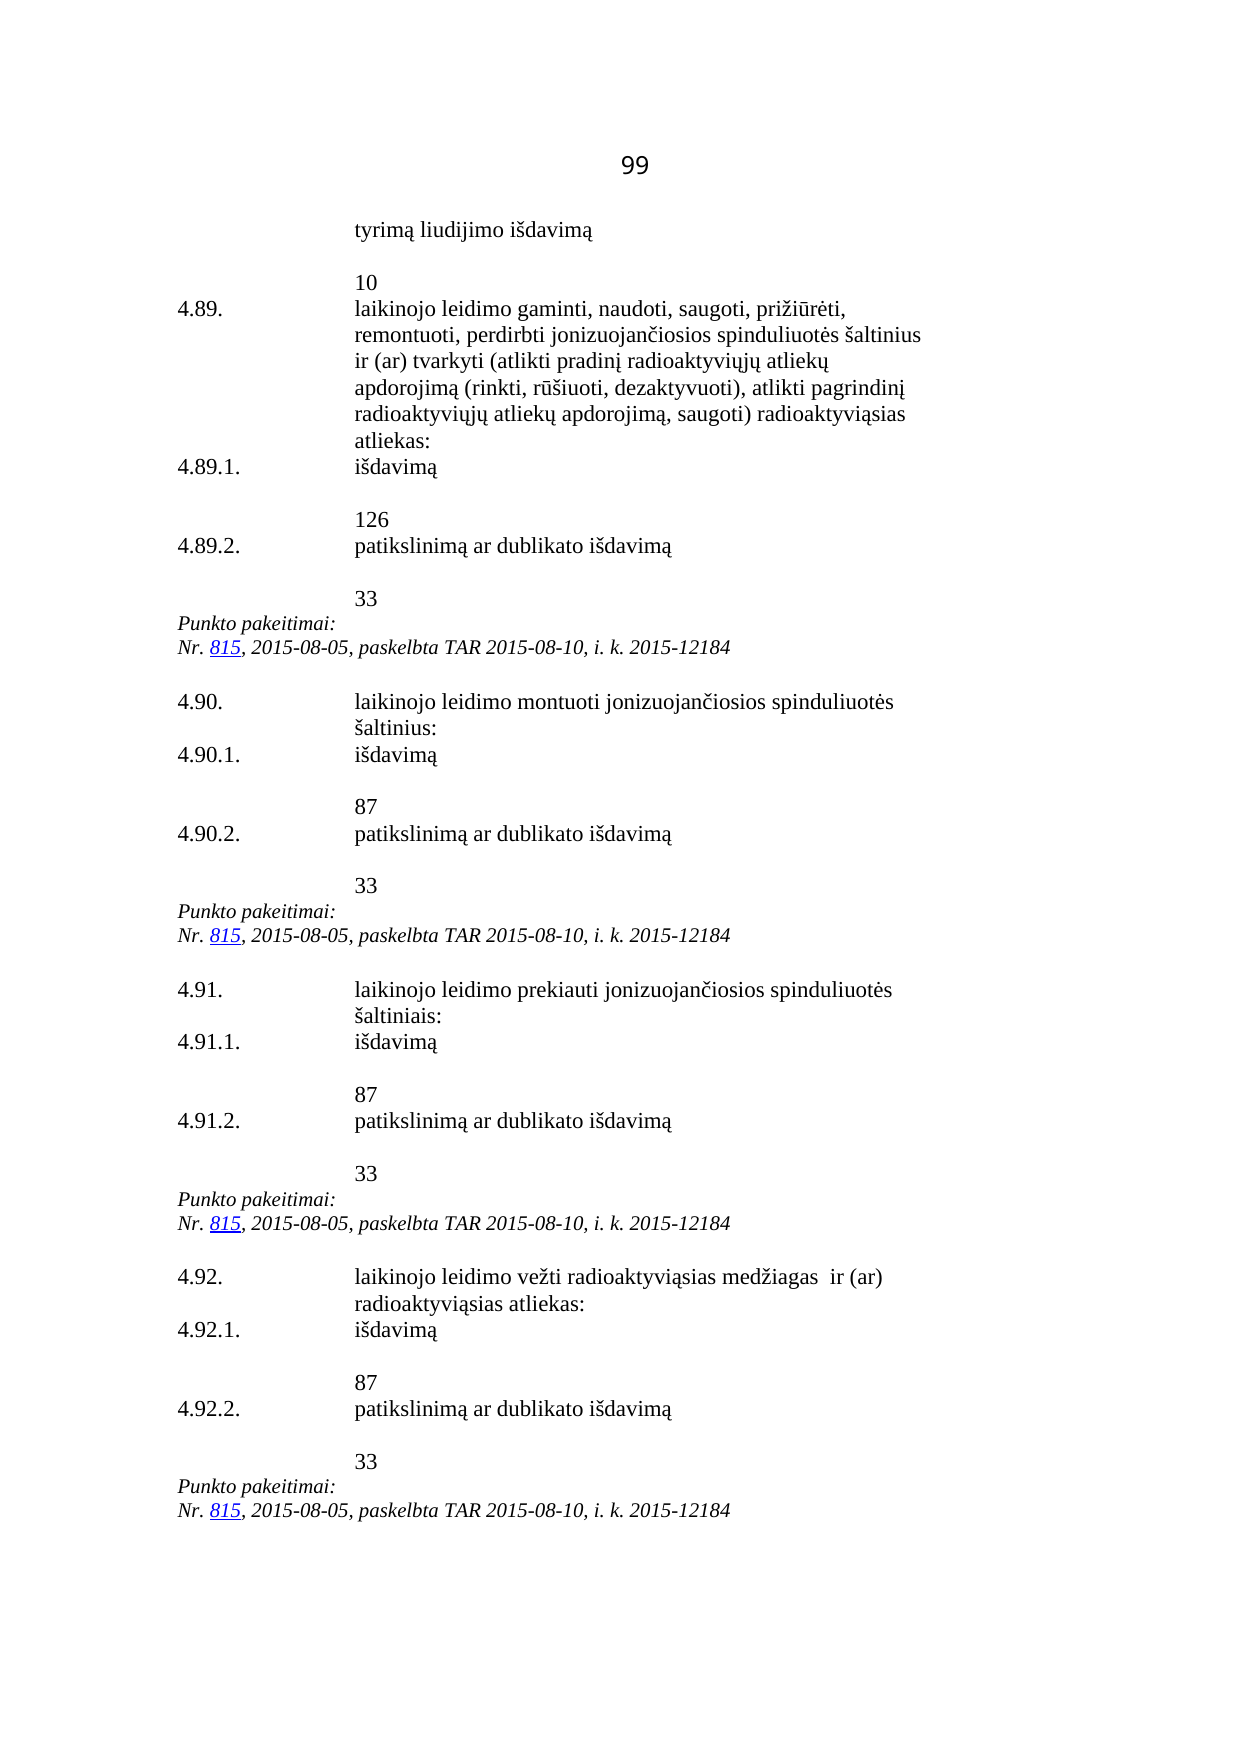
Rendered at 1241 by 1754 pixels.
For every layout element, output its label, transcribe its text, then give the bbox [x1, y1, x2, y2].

text Punkto pakeitimai: [177, 1187, 1093, 1211]
text 4.90.1. išdavimą 87 [177, 741, 945, 820]
text šaltinius: [354, 714, 945, 741]
text 4.90.2. patikslinimą ar dublikato išdavimą 33 [177, 820, 945, 899]
text atliekas: [354, 427, 945, 453]
text Punkto pakeitimai: [177, 611, 1093, 635]
text 4.91. laikinojo leidimo prekiauti jonizuojančiosios spinduliuotės [177, 976, 945, 1002]
text ir (ar) tvarkyti (atlikti pradinį radioaktyviųjų atliekų [354, 348, 945, 374]
text Punkto pakeitimai: [177, 899, 1093, 923]
text Nr. 815, 2015-08-05, paskelbta TAR 2015-08-10, i. k. 2015-12184 [177, 923, 1093, 947]
text 4.92.1. išdavimą 87 [177, 1316, 945, 1395]
text remontuoti, perdirbti jonizuojančiosios spinduliuotės šaltinius [354, 321, 945, 348]
text Punkto pakeitimai: [177, 1474, 1093, 1498]
text 4.91.1. išdavimą 87 [177, 1028, 945, 1107]
text 4.91.2. patikslinimą ar dublikato išdavimą 33 [177, 1107, 945, 1187]
text 4.92.2. patikslinimą ar dublikato išdavimą 33 [177, 1395, 945, 1474]
text 4.89.1. išdavimą 126 [177, 453, 945, 532]
text 4.92. laikinojo leidimo vežti radioaktyviąsias medžiagas ir (ar) [177, 1263, 945, 1290]
text tyrimą liudijimo išdavimą 10 [354, 216, 945, 295]
text apdorojimą (rinkti, rūšiuoti, dezaktyvuoti), atlikti pagrindinį [354, 374, 945, 400]
text Nr. 815, 2015-08-05, paskelbta TAR 2015-08-10, i. k. 2015-12184 [177, 635, 1093, 659]
text 4.89.2. patikslinimą ar dublikato išdavimą 33 [177, 532, 945, 611]
text 4.89. laikinojo leidimo gaminti, naudoti, saugoti, prižiūrėti, [177, 295, 945, 321]
text Nr. 815, 2015-08-05, paskelbta TAR 2015-08-10, i. k. 2015-12184 [177, 1211, 1093, 1235]
text šaltiniais: [354, 1002, 945, 1028]
text radioaktyviųjų atliekų apdorojimą, saugoti) radioaktyviąsias [354, 400, 945, 427]
text 4.90. laikinojo leidimo montuoti jonizuojančiosios spinduliuotės [177, 688, 945, 714]
text Nr. 815, 2015-08-05, paskelbta TAR 2015-08-10, i. k. 2015-12184 [177, 1498, 1093, 1522]
text radioaktyviąsias atliekas: [354, 1290, 945, 1316]
